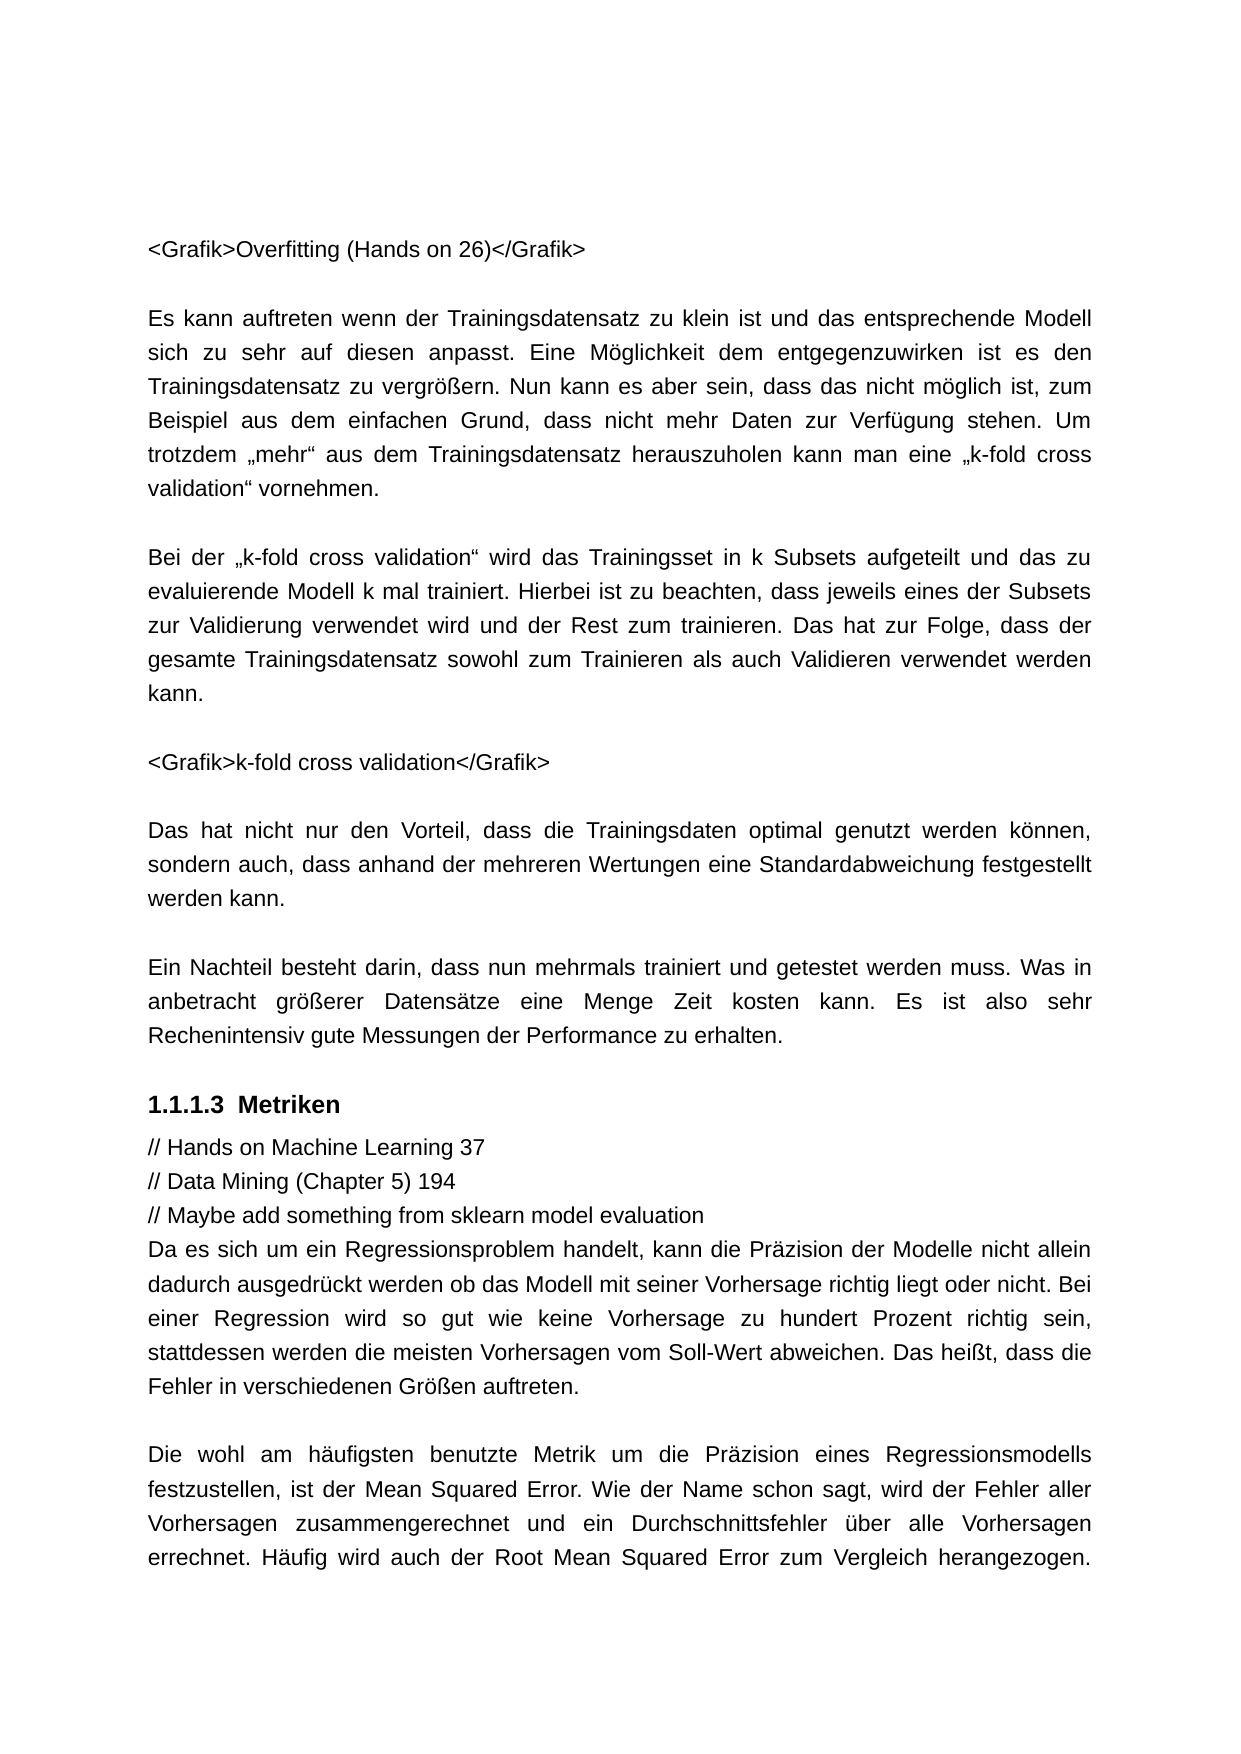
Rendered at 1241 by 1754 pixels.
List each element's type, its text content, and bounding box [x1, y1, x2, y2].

text Ein Nachteil besteht darin, dass nun mehrmals trainiert und getestet werden muss. Was in anbetracht größerer Datensätze eine Menge Zeit kosten kann. Es ist also sehr Rechenintensiv gute Messungen der Performance zu erhalten. [148, 954, 1092, 1048]
text // Data Mining (Chapter 5) 194 [148, 1168, 1092, 1194]
text // Hands on Machine Learning 37 [148, 1134, 1092, 1160]
text <Grafik>k-fold cross validation</Grafik> [148, 749, 1092, 775]
text Bei der „k-fold cross validation“ wird das Trainingsset in k Subsets aufgeteilt und das zu evaluierende Modell k mal trainiert. Hierbei ist zu beachten, dass jeweils eines der Subsets zur Validierung verwendet wird und der Rest zum trainieren. Das hat zur Folge, dass der gesamte Trainingsdatensatz sowohl zum Trainieren als auch Validieren verwendet werden kann. [148, 544, 1092, 707]
subtitle Metriken [148, 1090, 1092, 1119]
text Das hat nicht nur den Vorteil, dass die Trainingsdaten optimal genutzt werden können, sondern auch, dass anhand der mehreren Wertungen eine Standardabweichung festgestellt werden kann. [148, 817, 1092, 912]
text <Grafik>Overfitting (Hands on 26)</Grafik> [148, 236, 1092, 263]
text Es kann auftreten wenn der Trainingsdatensatz zu klein ist und das entsprechende Modell sich zu sehr auf diesen anpasst. Eine Möglichkeit dem entgegenzuwirken ist es den Trainingsdatensatz zu vergrößern. Nun kann es aber sein, dass das nicht möglich ist, zum Beispiel aus dem einfachen Grund, dass nicht mehr Daten zur Verfügung stehen. Um trotzdem „mehr“ aus dem Trainingsdatensatz herauszuholen kann man eine „k-fold cross validation“ vornehmen. [148, 304, 1092, 502]
text Die wohl am häufigsten benutzte Metrik um die Präzision eines Regressionsmodells festzustellen, ist der Mean Squared Error. Wie der Name schon sagt, wird der Fehler aller Vorhersagen zusammengerechnet und ein Durchschnittsfehler über alle Vorhersagen errechnet. Häufig wird auch der Root Mean Squared Error zum Vergleich herangezogen. [148, 1441, 1092, 1570]
text // Maybe add something from sklearn model evaluation [148, 1202, 1092, 1229]
text Da es sich um ein Regressionsproblem handelt, kann die Präzision der Modelle nicht allein dadurch ausgedrückt werden ob das Modell mit seiner Vorhersage richtig liegt oder nicht. Bei einer Regression wird so gut wie keine Vorhersage zu hundert Prozent richtig sein, stattdessen werden die meisten Vorhersagen vom Soll-Wert abweichen. Das heißt, dass die Fehler in verschiedenen Größen auftreten. [148, 1236, 1092, 1399]
